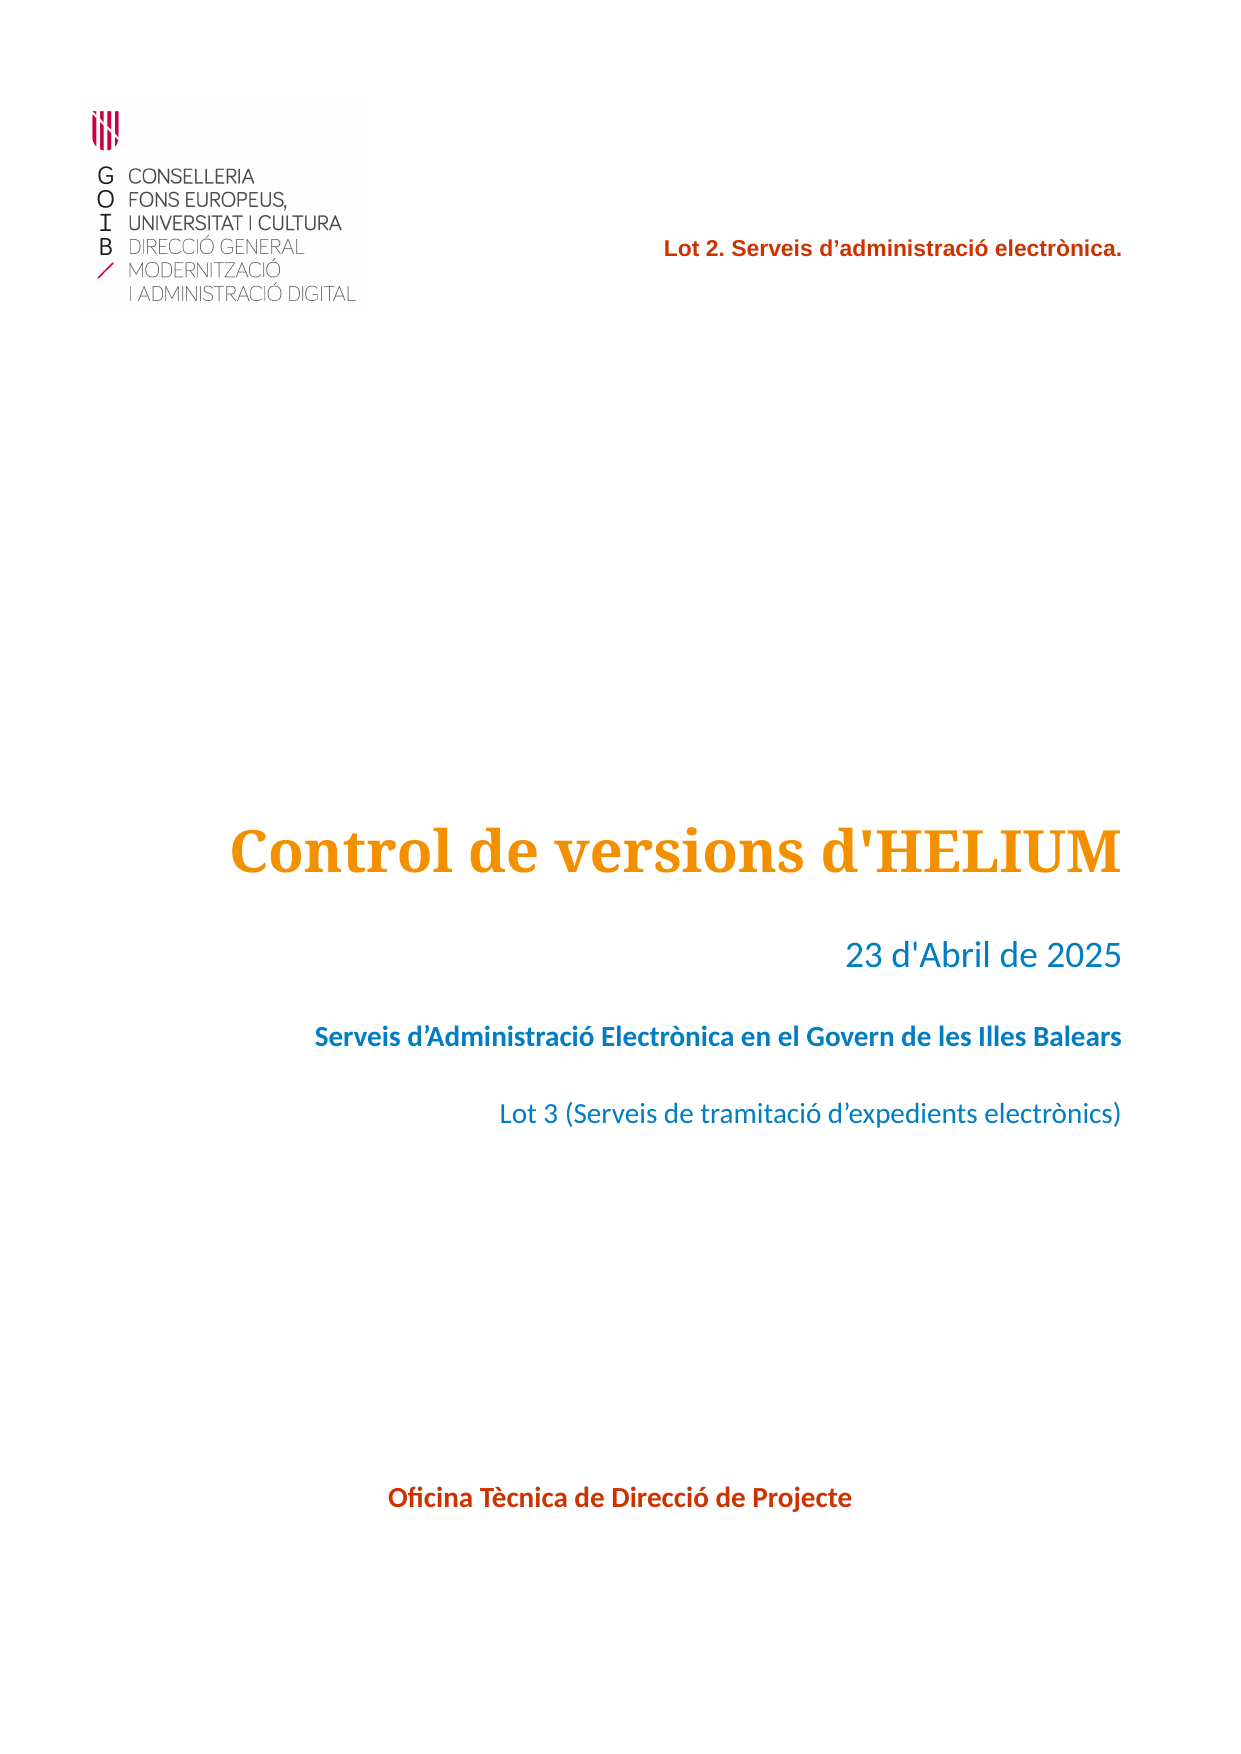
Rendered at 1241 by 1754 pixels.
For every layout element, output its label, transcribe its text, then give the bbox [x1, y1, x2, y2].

text Serveis d’Administració Electrònica en el Govern de les Illes Balears [118, 1018, 1122, 1053]
text 23 d'Abril de 2025 [118, 931, 1122, 977]
text Lot 3 (Serveis de tramitació d’expedients electrònics) [118, 1095, 1122, 1130]
text Oficina Tècnica de Direcció de Projecte [118, 1479, 1122, 1515]
picture [77, 98, 371, 314]
text Lot 2. Serveis d’administració electrònica. [371, 232, 1122, 263]
text Control de versions d'HELIUM [118, 810, 1122, 889]
